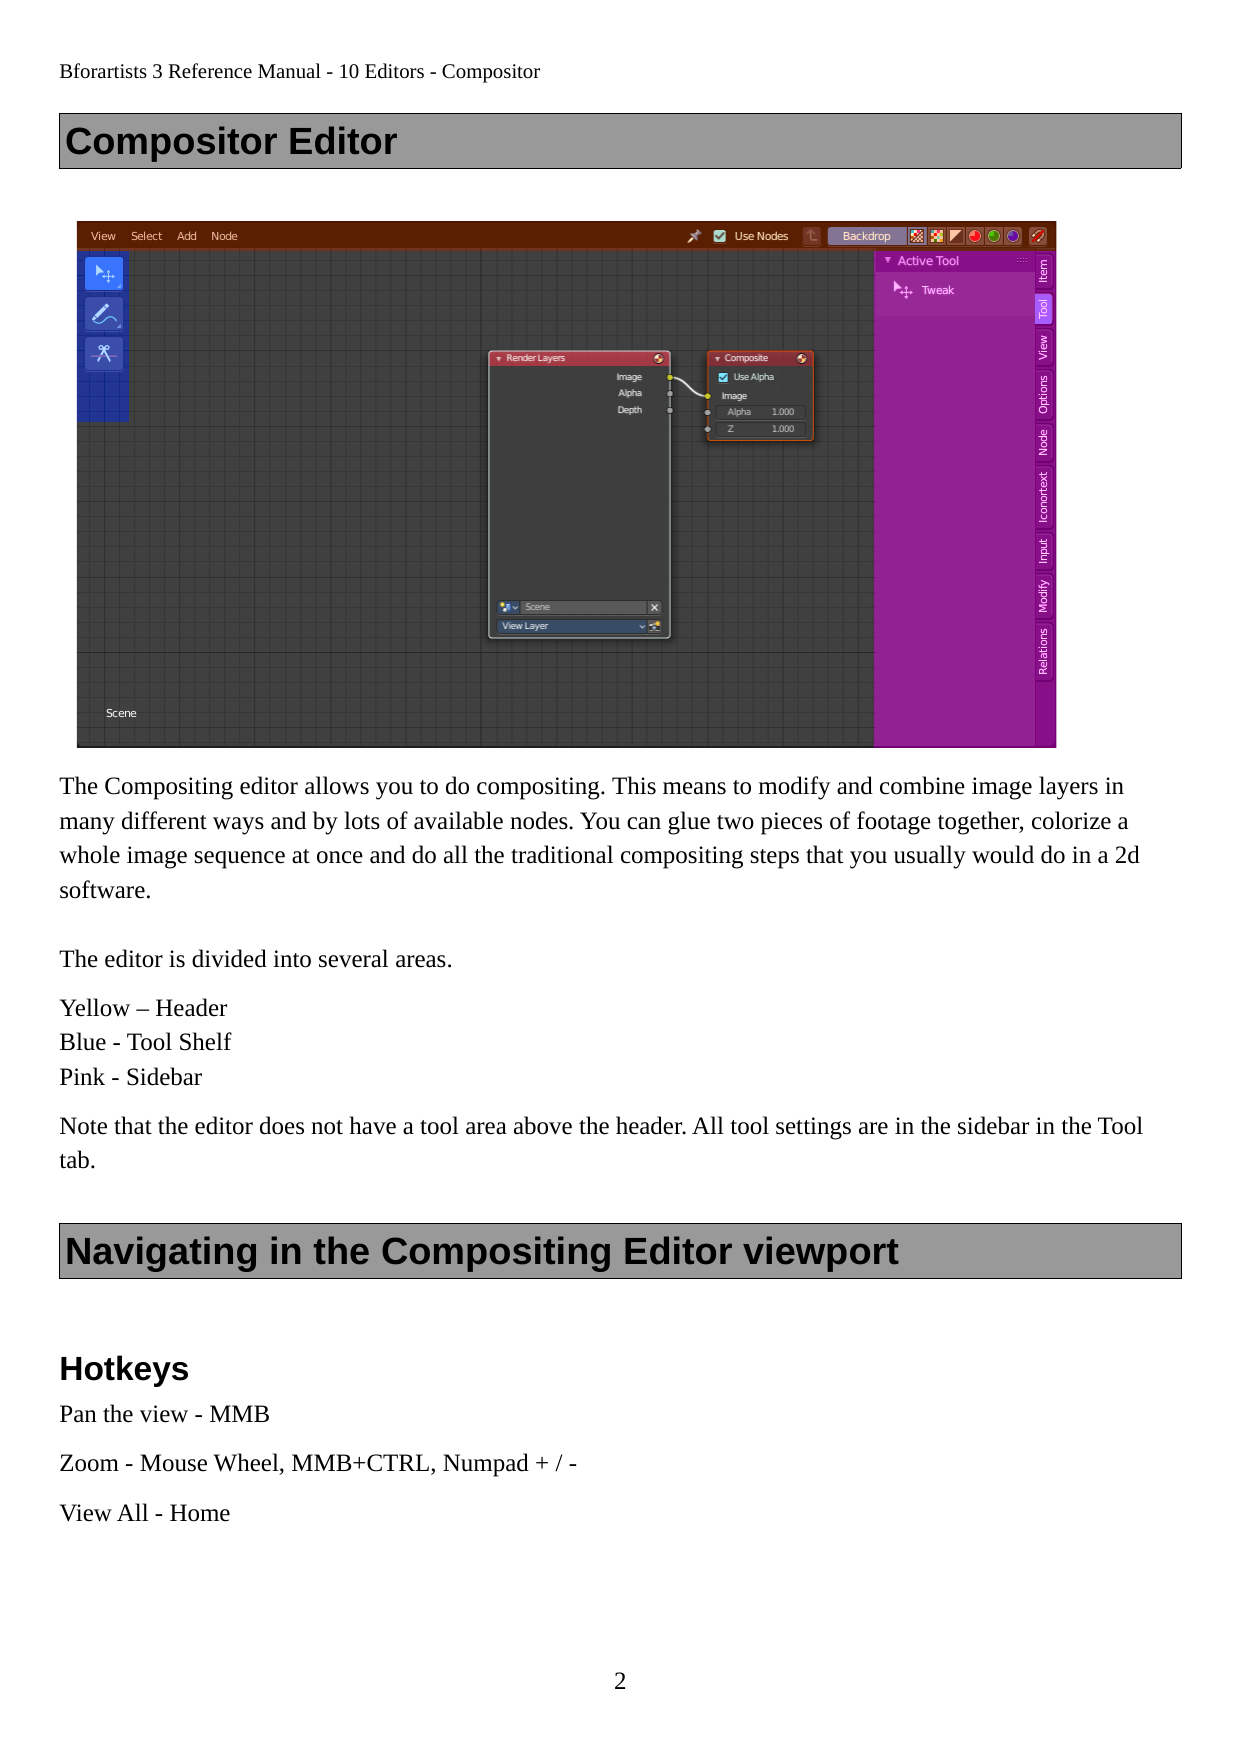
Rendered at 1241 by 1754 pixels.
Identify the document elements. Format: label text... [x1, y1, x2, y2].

picture [76, 221, 1057, 748]
text Yellow – Header Blue - Tool Shelf Pink - Sidebar [59, 993, 1181, 1091]
text Note that the editor does not have a tool area above the header. All tool settings are in the sidebar in the Tool tab. [59, 1111, 1181, 1174]
text View All - Home [59, 1498, 1181, 1526]
table_header Navigating in the Compositing Editor viewport [60, 1224, 1181, 1278]
text Pan the view - MMB [59, 1399, 1181, 1428]
subtitle Hotkeys [59, 1348, 1181, 1387]
table_header Compositor Editor [60, 114, 1181, 168]
text Zoom - Mouse Wheel, MMB+CTRL, Numpad + / - [59, 1448, 1181, 1477]
text The Compositing editor allows you to do compositing. This means to modify and combine image layers in many different ways and by lots of available nodes. You can glue two pieces of footage together, colorize a whole image sequence at once and do all the traditional compositing steps that you usually would do in a 2d software. The editor is divided into several areas. [59, 202, 1181, 972]
